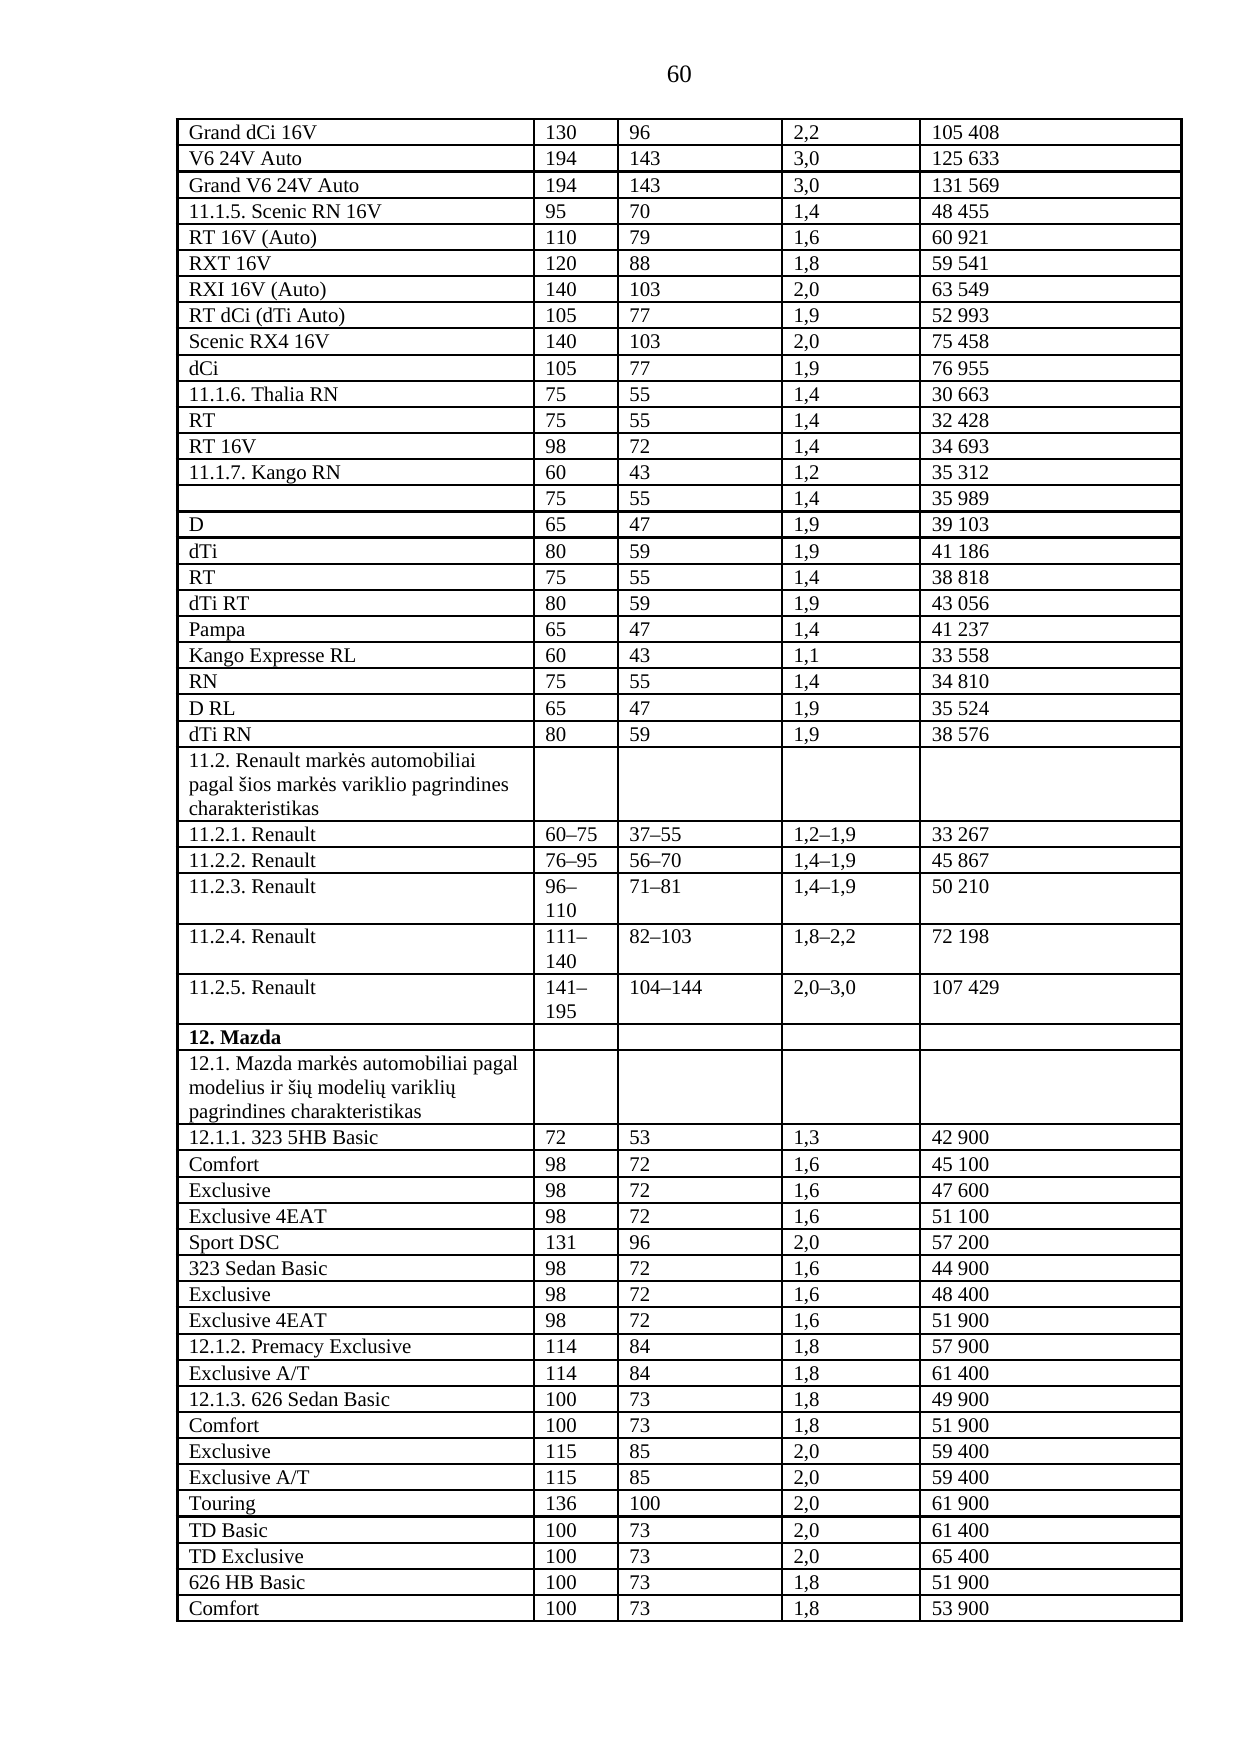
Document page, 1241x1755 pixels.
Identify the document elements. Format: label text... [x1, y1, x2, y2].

table_cell 72 [619, 1308, 781, 1332]
table_cell 1,4 [783, 486, 919, 510]
table_cell [535, 748, 617, 820]
table_cell 11.2.5. Renault [179, 975, 533, 1023]
table_cell 1,6 [783, 1204, 919, 1228]
table_cell 98 [535, 434, 617, 458]
table_cell 47 [619, 513, 781, 536]
table_cell 12.1.1. 323 5HB Basic [179, 1125, 533, 1149]
table_cell RT 16V (Auto) [179, 225, 533, 249]
table_cell RT dCi (dTi Auto) [179, 303, 533, 327]
table_cell 12. Mazda [179, 1025, 533, 1049]
table_cell 626 HB Basic [179, 1570, 533, 1594]
table_cell 55 [619, 382, 781, 406]
table_cell 12.1.2. Premacy Exclusive [179, 1335, 533, 1358]
table_cell [535, 1051, 617, 1123]
table_cell 56–70 [619, 848, 781, 872]
table_cell 194 [535, 146, 617, 170]
table_cell Pampa [179, 617, 533, 641]
table_cell 44 900 [921, 1256, 1180, 1280]
table_cell 30 663 [921, 382, 1180, 406]
table_cell 72 [535, 1125, 617, 1149]
table_cell 114 [535, 1361, 617, 1385]
table_cell 1,8–2,2 [783, 925, 919, 973]
table_cell 107 429 [921, 975, 1180, 1023]
table_cell 59 [619, 591, 781, 615]
table_cell [179, 486, 533, 510]
table_cell 11.2.4. Renault [179, 925, 533, 973]
table_cell Kango Expresse RL [179, 643, 533, 667]
table_cell 2,0 [783, 1465, 919, 1489]
table_cell Grand dCi 16V [179, 120, 533, 144]
table_cell 131 569 [921, 173, 1180, 197]
table_cell 50 210 [921, 874, 1180, 922]
table_cell 98 [535, 1308, 617, 1332]
table_cell 60 [535, 643, 617, 667]
table_cell 1,8 [783, 251, 919, 275]
table_cell 95 [535, 199, 617, 223]
table_cell 11.2. Renault markės automobiliai pagal šios markės variklio pagrindines charakteristikas [179, 748, 533, 820]
table_cell 34 810 [921, 669, 1180, 693]
table_cell 1,4 [783, 617, 919, 641]
table_cell 59 400 [921, 1439, 1180, 1463]
table_cell 72 [619, 1256, 781, 1280]
table_cell 141–195 [535, 975, 617, 1023]
table_cell 1,3 [783, 1125, 919, 1149]
table_cell 1,9 [783, 539, 919, 563]
table_cell 57 900 [921, 1335, 1180, 1358]
table_cell 2,0 [783, 277, 919, 301]
table_cell 1,6 [783, 1178, 919, 1202]
table_cell 105 [535, 303, 617, 327]
table_cell 103 [619, 329, 781, 353]
table_cell 1,9 [783, 722, 919, 746]
table_cell RT 16V [179, 434, 533, 458]
table_cell 51 100 [921, 1204, 1180, 1228]
table_cell 12.1. Mazda markės automobiliai pagal modelius ir šių modelių variklių pagrindines charakteristikas [179, 1051, 533, 1123]
table_cell 11.2.2. Renault [179, 848, 533, 872]
table_cell 38 818 [921, 565, 1180, 589]
table_cell 105 [535, 356, 617, 379]
table_cell 100 [619, 1491, 781, 1515]
table_cell 1,2 [783, 460, 919, 484]
table_cell 82–103 [619, 925, 781, 973]
table_cell 96 [619, 1230, 781, 1254]
table_cell 75 [535, 486, 617, 510]
table_cell Exclusive 4EAT [179, 1204, 533, 1228]
table_cell 1,4 [783, 408, 919, 432]
table_cell RT [179, 565, 533, 589]
table_cell 1,9 [783, 695, 919, 719]
table_cell 110 [535, 225, 617, 249]
table_cell 1,4–1,9 [783, 874, 919, 922]
table_cell 11.2.1. Renault [179, 822, 533, 846]
table_cell 47 [619, 695, 781, 719]
table_cell 41 237 [921, 617, 1180, 641]
table_cell 98 [535, 1256, 617, 1280]
table_cell D [179, 513, 533, 536]
table_cell 1,6 [783, 1308, 919, 1332]
table_cell 11.1.7. Kango RN [179, 460, 533, 484]
table_cell Touring [179, 1491, 533, 1515]
table_cell 1,4 [783, 565, 919, 589]
table_cell 1,4 [783, 199, 919, 223]
table_cell 51 900 [921, 1570, 1180, 1594]
table_cell 61 900 [921, 1491, 1180, 1515]
table_cell 2,0 [783, 1491, 919, 1515]
table_cell 114 [535, 1335, 617, 1358]
table_cell 131 [535, 1230, 617, 1254]
table_cell 35 524 [921, 695, 1180, 719]
table_cell 76–95 [535, 848, 617, 872]
table_cell 72 [619, 434, 781, 458]
table_cell 37–55 [619, 822, 781, 846]
table_cell 2,0–3,0 [783, 975, 919, 1023]
table_cell 2,0 [783, 1518, 919, 1542]
table_cell Scenic RX4 16V [179, 329, 533, 353]
table_cell 194 [535, 173, 617, 197]
table_cell RT [179, 408, 533, 432]
table_cell 73 [619, 1518, 781, 1542]
table_cell 11.1.6. Thalia RN [179, 382, 533, 406]
table_cell Exclusive A/T [179, 1361, 533, 1385]
table_cell Comfort [179, 1596, 533, 1620]
table_cell 96–110 [535, 874, 617, 922]
table_cell 59 541 [921, 251, 1180, 275]
table_cell 53 [619, 1125, 781, 1149]
table_cell 88 [619, 251, 781, 275]
table_cell 47 [619, 617, 781, 641]
table_cell 47 600 [921, 1178, 1180, 1202]
table_cell 1,8 [783, 1361, 919, 1385]
table_cell 60 [535, 460, 617, 484]
table_cell 43 [619, 643, 781, 667]
table_cell 52 993 [921, 303, 1180, 327]
table_cell 73 [619, 1413, 781, 1437]
table_cell V6 24V Auto [179, 146, 533, 170]
table_cell 1,8 [783, 1387, 919, 1411]
table_cell 85 [619, 1439, 781, 1463]
table_cell 45 867 [921, 848, 1180, 872]
table_cell 115 [535, 1439, 617, 1463]
table_cell 41 186 [921, 539, 1180, 563]
table_cell [619, 1051, 781, 1123]
table_cell 73 [619, 1596, 781, 1620]
table_cell 75 [535, 669, 617, 693]
table_cell RXI 16V (Auto) [179, 277, 533, 301]
table_cell 143 [619, 173, 781, 197]
table_cell 98 [535, 1282, 617, 1306]
table_cell 1,8 [783, 1413, 919, 1437]
table_cell 75 458 [921, 329, 1180, 353]
table_cell 1,6 [783, 1282, 919, 1306]
table_cell 2,0 [783, 1230, 919, 1254]
table_cell 80 [535, 591, 617, 615]
table_cell 57 200 [921, 1230, 1180, 1254]
table_cell 115 [535, 1465, 617, 1489]
table_cell 100 [535, 1413, 617, 1437]
table_cell RXT 16V [179, 251, 533, 275]
table_cell 65 [535, 513, 617, 536]
table_cell 48 455 [921, 199, 1180, 223]
table_cell 33 267 [921, 822, 1180, 846]
table_cell 76 955 [921, 356, 1180, 379]
table_cell 72 [619, 1282, 781, 1306]
table_cell 75 [535, 565, 617, 589]
table_cell 1,2–1,9 [783, 822, 919, 846]
table_cell 1,4–1,9 [783, 848, 919, 872]
table_cell 59 [619, 539, 781, 563]
table_cell 104–144 [619, 975, 781, 1023]
table_cell 80 [535, 722, 617, 746]
table_cell 98 [535, 1178, 617, 1202]
table_cell 125 633 [921, 146, 1180, 170]
table_cell 2,2 [783, 120, 919, 144]
table_cell 65 400 [921, 1544, 1180, 1568]
table_cell 45 100 [921, 1151, 1180, 1176]
table_cell 43 056 [921, 591, 1180, 615]
table_cell 73 [619, 1544, 781, 1568]
table_cell 32 428 [921, 408, 1180, 432]
table_cell 1,6 [783, 1151, 919, 1176]
table_cell 49 900 [921, 1387, 1180, 1411]
table_cell 323 Sedan Basic [179, 1256, 533, 1280]
table_cell dTi RN [179, 722, 533, 746]
table_cell 98 [535, 1151, 617, 1176]
table_cell 2,0 [783, 329, 919, 353]
table_cell [921, 1025, 1180, 1049]
table_cell TD Exclusive [179, 1544, 533, 1568]
table_cell 111–140 [535, 925, 617, 973]
table_cell 71–81 [619, 874, 781, 922]
table_cell 100 [535, 1518, 617, 1542]
table_cell 55 [619, 565, 781, 589]
table_cell 1,4 [783, 382, 919, 406]
table_cell 72 [619, 1178, 781, 1202]
table_cell 12.1.3. 626 Sedan Basic [179, 1387, 533, 1411]
table_cell 35 312 [921, 460, 1180, 484]
table_cell Comfort [179, 1151, 533, 1176]
table_cell 100 [535, 1544, 617, 1568]
table_cell 60–75 [535, 822, 617, 846]
table_cell 73 [619, 1570, 781, 1594]
table_cell Exclusive [179, 1282, 533, 1306]
table_cell 59 400 [921, 1465, 1180, 1489]
table_cell [619, 1025, 781, 1049]
table_cell [783, 748, 919, 820]
table_cell 80 [535, 539, 617, 563]
table_cell 103 [619, 277, 781, 301]
table_cell Exclusive A/T [179, 1465, 533, 1489]
table_cell 1,8 [783, 1596, 919, 1620]
table_cell 1,4 [783, 669, 919, 693]
table_cell 1,6 [783, 1256, 919, 1280]
table_cell 84 [619, 1335, 781, 1358]
table_cell 84 [619, 1361, 781, 1385]
table_cell 61 400 [921, 1518, 1180, 1542]
table_cell 48 400 [921, 1282, 1180, 1306]
table_cell 100 [535, 1387, 617, 1411]
table_cell 34 693 [921, 434, 1180, 458]
table_cell 136 [535, 1491, 617, 1515]
table_cell Comfort [179, 1413, 533, 1437]
table_cell 79 [619, 225, 781, 249]
table_cell 1,8 [783, 1335, 919, 1358]
table_cell 11.1.5. Scenic RN 16V [179, 199, 533, 223]
table_cell 3,0 [783, 146, 919, 170]
table_cell 100 [535, 1570, 617, 1594]
table_cell 65 [535, 695, 617, 719]
table_cell 75 [535, 408, 617, 432]
table_cell RN [179, 669, 533, 693]
table_cell 43 [619, 460, 781, 484]
table_cell dTi RT [179, 591, 533, 615]
table_cell 65 [535, 617, 617, 641]
table_cell 42 900 [921, 1125, 1180, 1149]
table_cell [783, 1051, 919, 1123]
table_cell 55 [619, 408, 781, 432]
table_cell [619, 748, 781, 820]
table_cell Exclusive [179, 1178, 533, 1202]
table_cell 2,0 [783, 1439, 919, 1463]
table_cell 51 900 [921, 1413, 1180, 1437]
table_cell Exclusive [179, 1439, 533, 1463]
table_cell 1,6 [783, 225, 919, 249]
table_cell 59 [619, 722, 781, 746]
table_cell 53 900 [921, 1596, 1180, 1620]
table_cell 130 [535, 120, 617, 144]
table_cell 55 [619, 669, 781, 693]
table_cell [535, 1025, 617, 1049]
table_cell 75 [535, 382, 617, 406]
table_cell 33 558 [921, 643, 1180, 667]
table_cell 61 400 [921, 1361, 1180, 1385]
table_cell 70 [619, 199, 781, 223]
table_cell 85 [619, 1465, 781, 1489]
table_cell 72 [619, 1151, 781, 1176]
table_cell 1,9 [783, 303, 919, 327]
table_cell 55 [619, 486, 781, 510]
table_cell Grand V6 24V Auto [179, 173, 533, 197]
table_cell [921, 1051, 1180, 1123]
table_cell 35 989 [921, 486, 1180, 510]
table_cell 98 [535, 1204, 617, 1228]
table_cell 140 [535, 277, 617, 301]
table_cell TD Basic [179, 1518, 533, 1542]
table_cell 120 [535, 251, 617, 275]
table_cell 63 549 [921, 277, 1180, 301]
table_cell 39 103 [921, 513, 1180, 536]
table_cell 2,0 [783, 1544, 919, 1568]
table_cell [783, 1025, 919, 1049]
table_cell [921, 748, 1180, 820]
table_cell D RL [179, 695, 533, 719]
table_cell dTi [179, 539, 533, 563]
table_cell 72 [619, 1204, 781, 1228]
table_cell 77 [619, 356, 781, 379]
table_cell 1,4 [783, 434, 919, 458]
table_cell 1,9 [783, 513, 919, 536]
table_cell 60 921 [921, 225, 1180, 249]
table_cell Exclusive 4EAT [179, 1308, 533, 1332]
table_cell 11.2.3. Renault [179, 874, 533, 922]
table_cell 140 [535, 329, 617, 353]
table_cell 3,0 [783, 173, 919, 197]
table_cell 72 198 [921, 925, 1180, 973]
table_cell 51 900 [921, 1308, 1180, 1332]
table_cell 73 [619, 1387, 781, 1411]
table_cell 105 408 [921, 120, 1180, 144]
table_cell 1,1 [783, 643, 919, 667]
table_cell 1,8 [783, 1570, 919, 1594]
table_cell 1,9 [783, 356, 919, 379]
table_cell Sport DSC [179, 1230, 533, 1254]
table_cell 100 [535, 1596, 617, 1620]
table_cell 77 [619, 303, 781, 327]
table_cell dCi [179, 356, 533, 379]
table_cell 1,9 [783, 591, 919, 615]
table_cell 96 [619, 120, 781, 144]
table_cell 143 [619, 146, 781, 170]
table_cell 38 576 [921, 722, 1180, 746]
